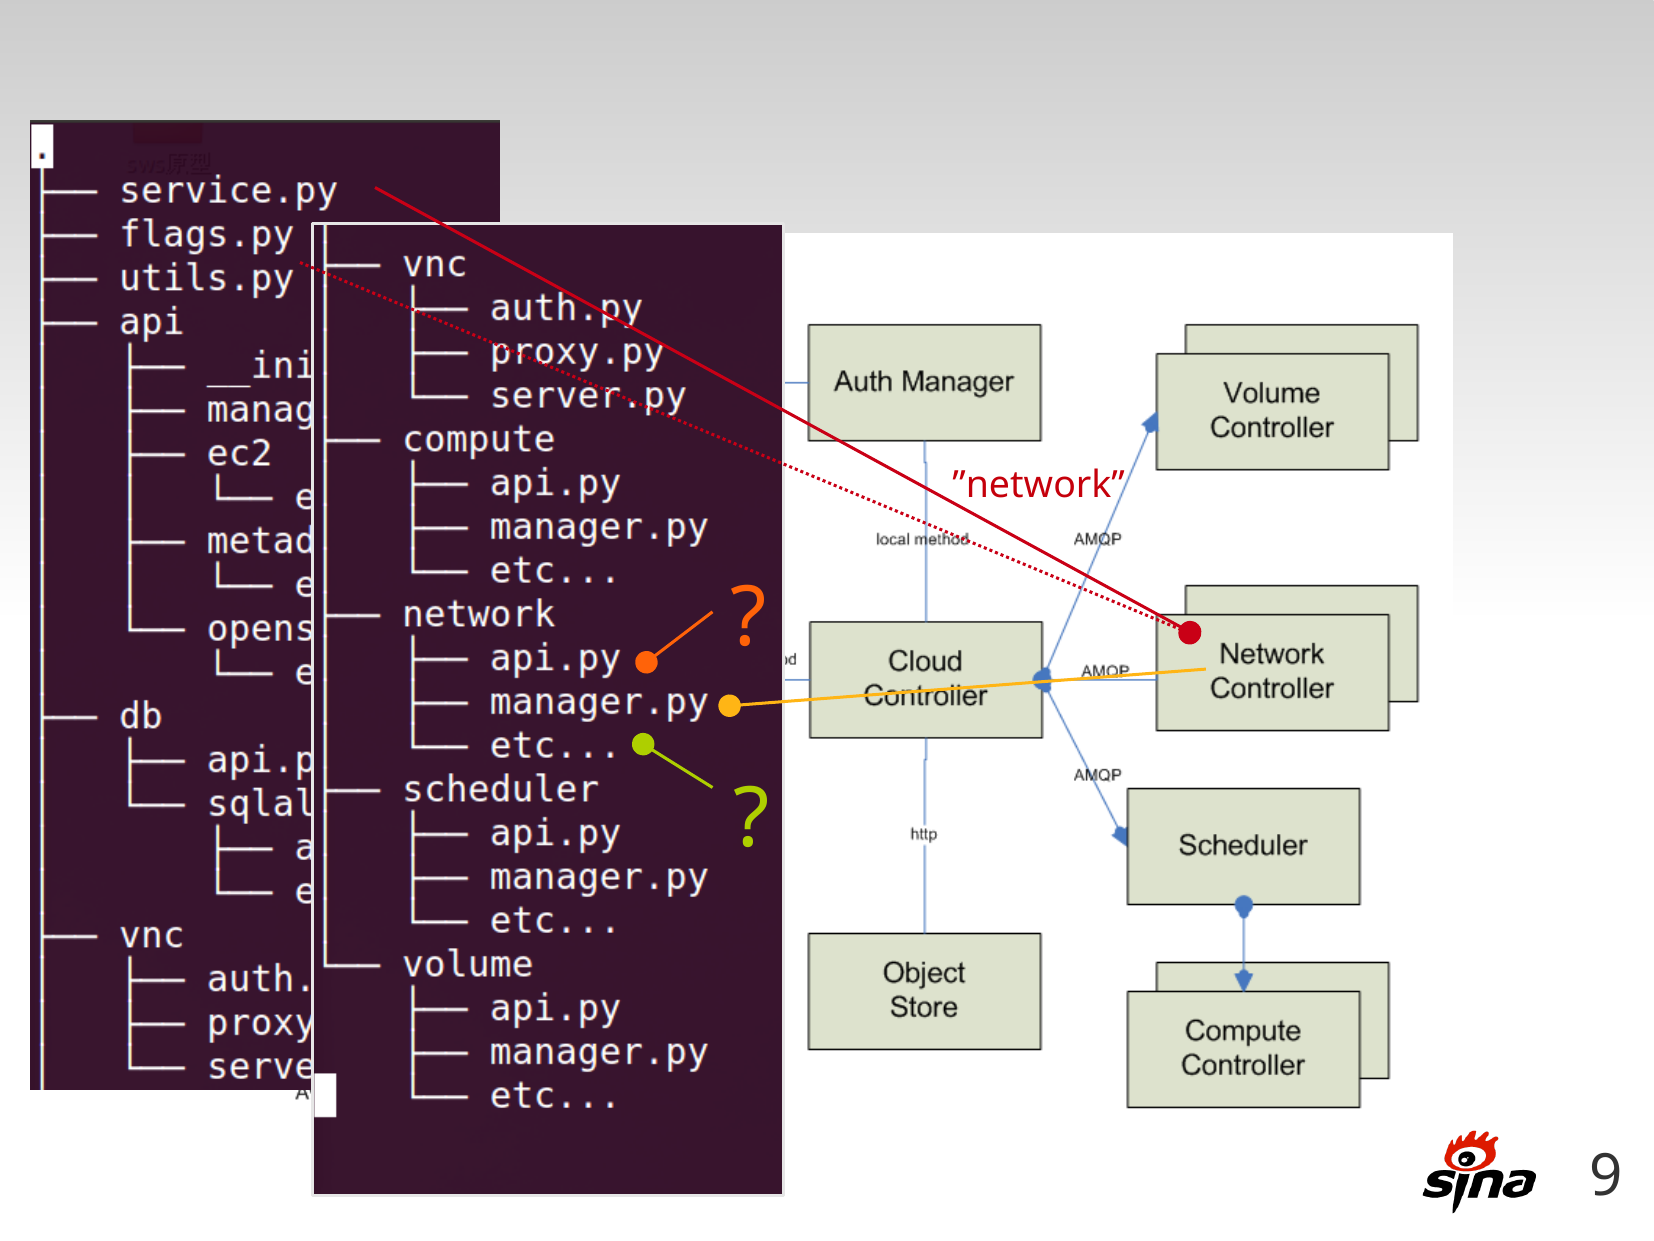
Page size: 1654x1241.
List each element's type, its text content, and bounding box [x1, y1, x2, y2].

picture [313, 225, 783, 1194]
text_box ? [715, 548, 800, 657]
text_box ”network” [937, 450, 1238, 507]
picture [30, 120, 500, 1133]
picture [449, 225, 783, 407]
text_box ? [718, 750, 803, 859]
picture [785, 233, 1564, 1241]
